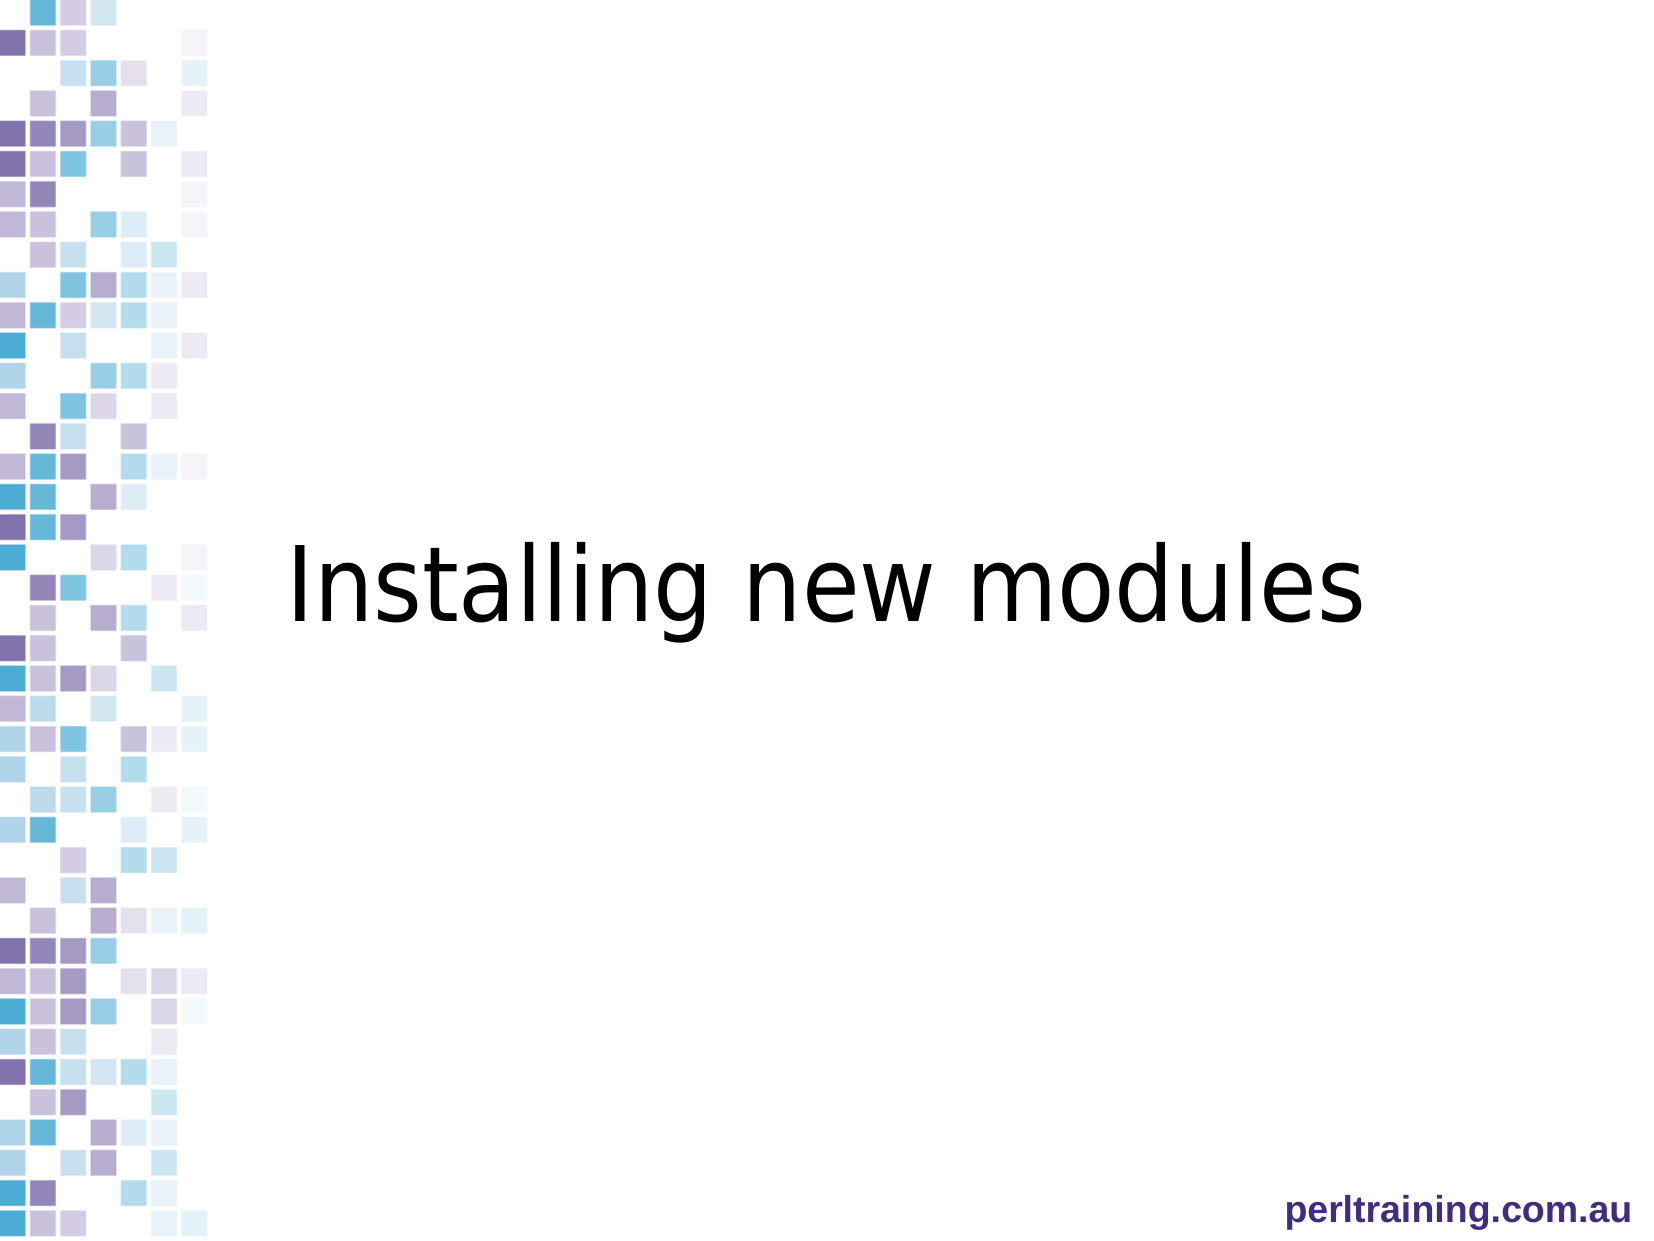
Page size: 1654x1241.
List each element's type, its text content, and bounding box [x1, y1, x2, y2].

picture [0, 0, 212, 1241]
title Installing new modules [82, 49, 1571, 1123]
